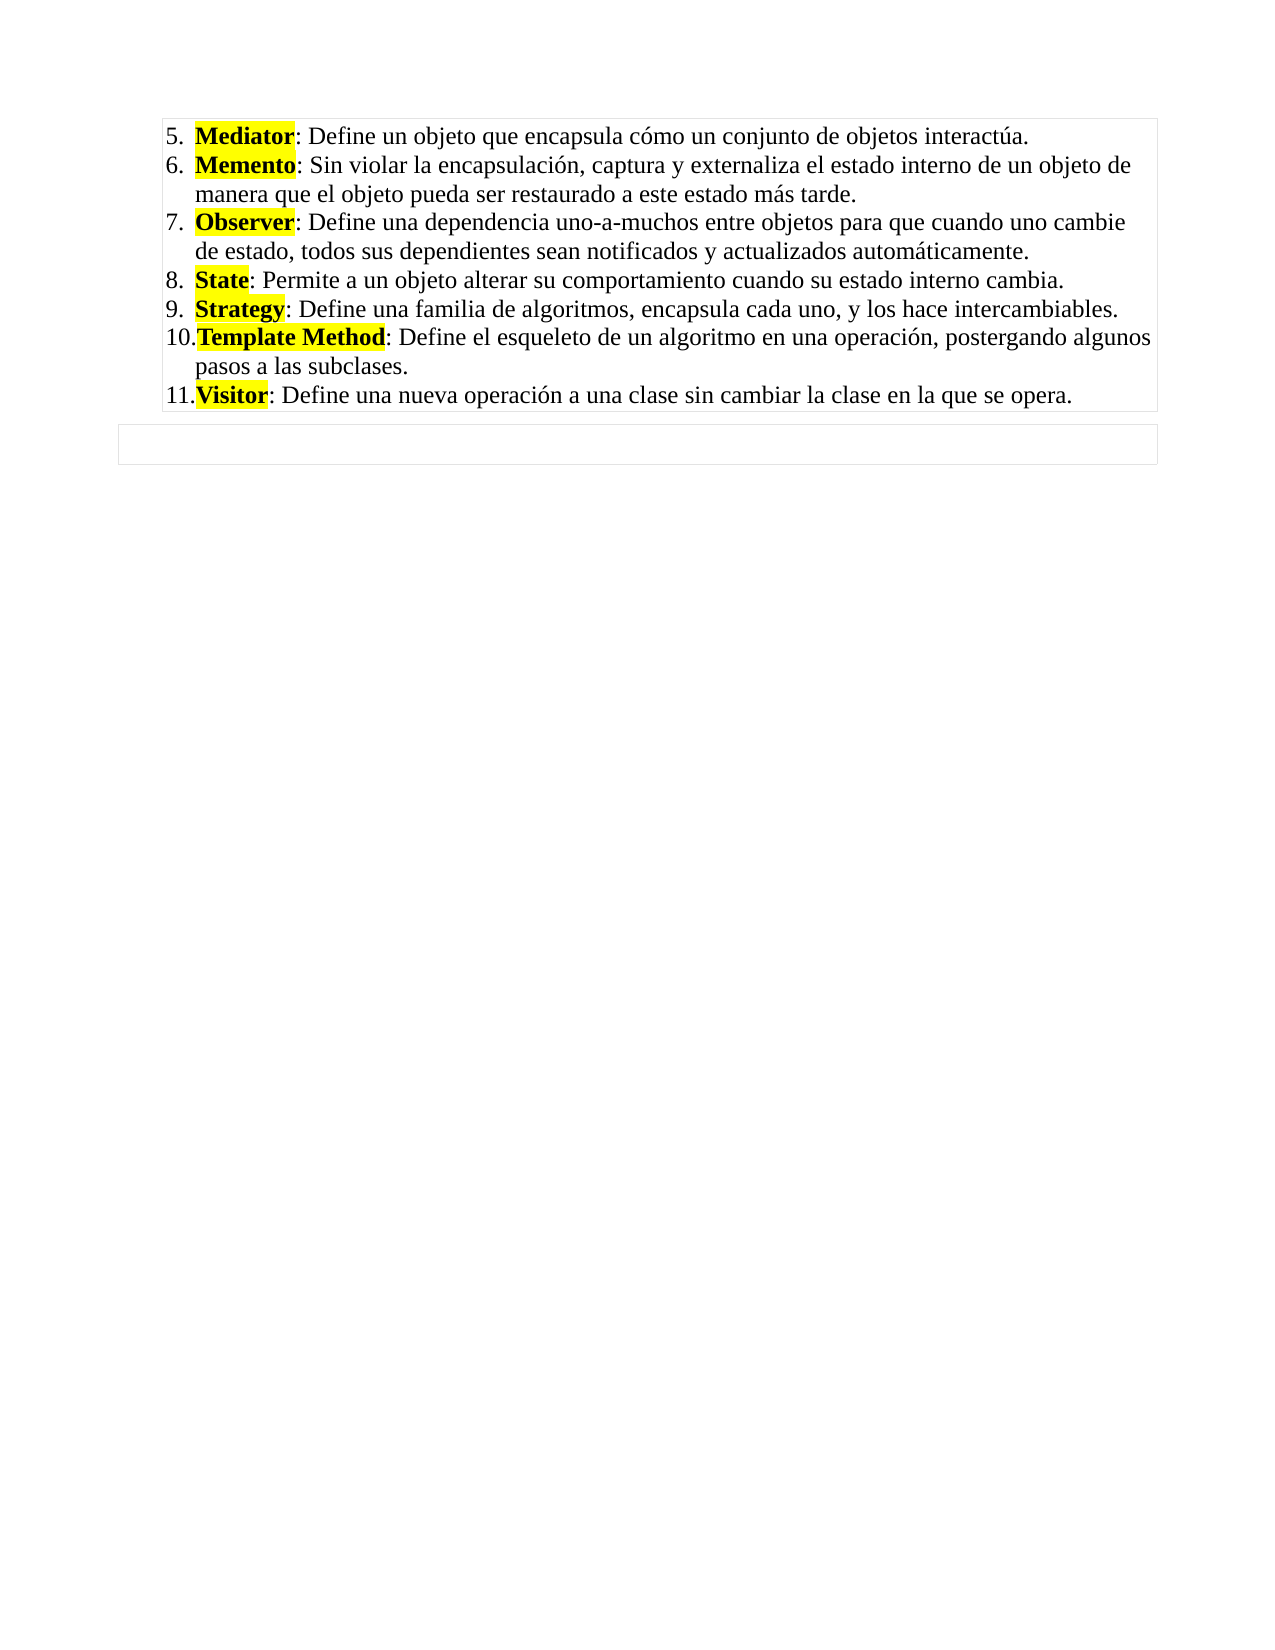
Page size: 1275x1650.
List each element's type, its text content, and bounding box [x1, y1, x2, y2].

list Observer: Define una dependencia uno-a-muchos entre objetos para que cuando uno cambie de estado, todos sus dependientes sean notificados y actualizados automáticamente. [163, 204, 1157, 262]
list State: Permite a un objeto alterar su comportamiento cuando su estado interno cambia. [163, 262, 1157, 291]
list Template Method: Define el esqueleto de un algoritmo en una operación, postergando algunos pasos a las subclases. [163, 319, 1157, 377]
list Strategy: Define una familia de algoritmos, encapsula cada uno, y los hace intercambiables. [163, 291, 1157, 319]
list Mediator: Define un objeto que encapsula cómo un conjunto de objetos interactúa. [163, 119, 1157, 147]
list Memento: Sin violar la encapsulación, captura y externaliza el estado interno de un objeto de manera que el objeto pueda ser restaurado a este estado más tarde. [163, 147, 1157, 204]
list Visitor: Define una nueva operación a una clase sin cambiar la clase en la que se opera. [163, 377, 1157, 411]
